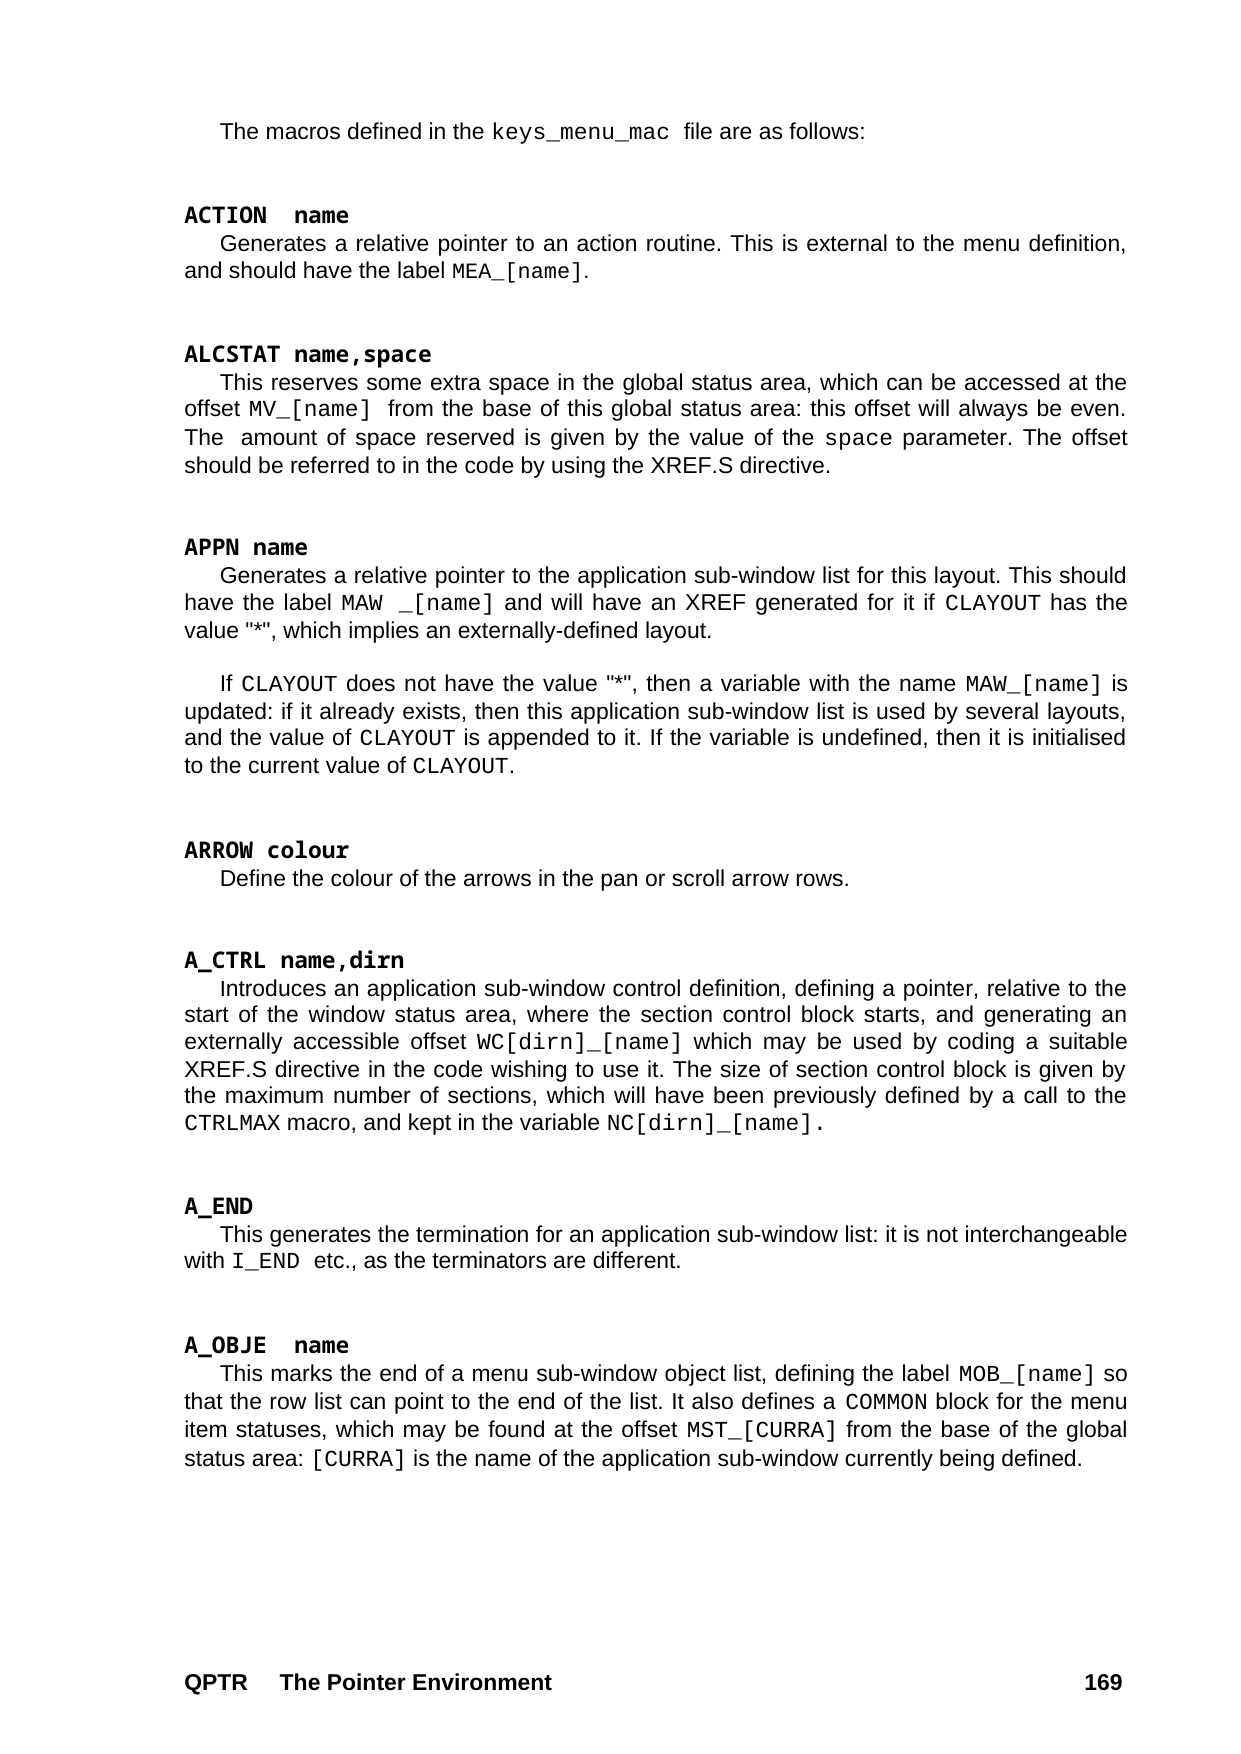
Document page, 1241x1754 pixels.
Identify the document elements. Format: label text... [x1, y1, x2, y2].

text A_CTRL name,dirn [184, 944, 1128, 975]
text Generates a relative pointer to the application sub-window list for this layout. This should have the label MAW _[name] and will have an XREF generated for it if CLAYOUT has the value "*", which implies an externally-defined layout. [184, 562, 1128, 643]
text ALCSTAT name,space [184, 337, 1128, 369]
text This reserves some extra space in the global status area, which can be accessed at the offset MV_[name] from the base of this global status area: this offset will always be even. The amount of space reserved is given by the value of the space parameter. The offset should be referred to in the code by using the XREF.S directive. [184, 369, 1128, 478]
text ACTION name [184, 199, 1128, 230]
text The macros defined in the keys_menu_mac file are as follows: [184, 118, 1128, 146]
text ARROW colour [184, 833, 1128, 865]
text This marks the end of a menu sub-window object list, defining the label MOB_[name] so that the row list can point to the end of the list. It also defines a COMMON block for the menu item statuses, which may be found at the offset MST_[CURRA] from the base of the global status area: [CURRA] is the name of the application sub-window currently being defined. [184, 1360, 1128, 1473]
text Introduces an application sub-window control definition, defining a pointer, relative to the start of the window status area, where the section control block starts, and generating an externally accessible offset WC[dirn]_[name] which may be used by coding a suitable XREF.S directive in the code wishing to use it. The size of section control block is given by the maximum number of sections, which will have been previously defined by a call to the CTRLMAX macro, and kept in the variable NC[dirn]_[name]. [184, 975, 1128, 1137]
text This generates the termination for an application sub-window list: it is not interchangeable with I_END etc., as the terminators are different. [184, 1221, 1128, 1276]
text Generates a relative pointer to an action routine. This is external to the menu definition, and should have the label MEA_[name]. [184, 230, 1128, 285]
text A_END [184, 1190, 1128, 1221]
text A_OBJE name [184, 1328, 1128, 1360]
text Define the colour of the arrows in the pan or scroll arrow rows. [184, 865, 1128, 891]
text APPN name [184, 531, 1128, 562]
text If CLAYOUT does not have the value "*", then a variable with the name MAW_[name] is updated: if it already exists, then this application sub-window list is used by several layouts, and the value of CLAYOUT is appended to it. If the variable is undefined, then it is initialised to the current value of CLAYOUT. [184, 669, 1128, 781]
